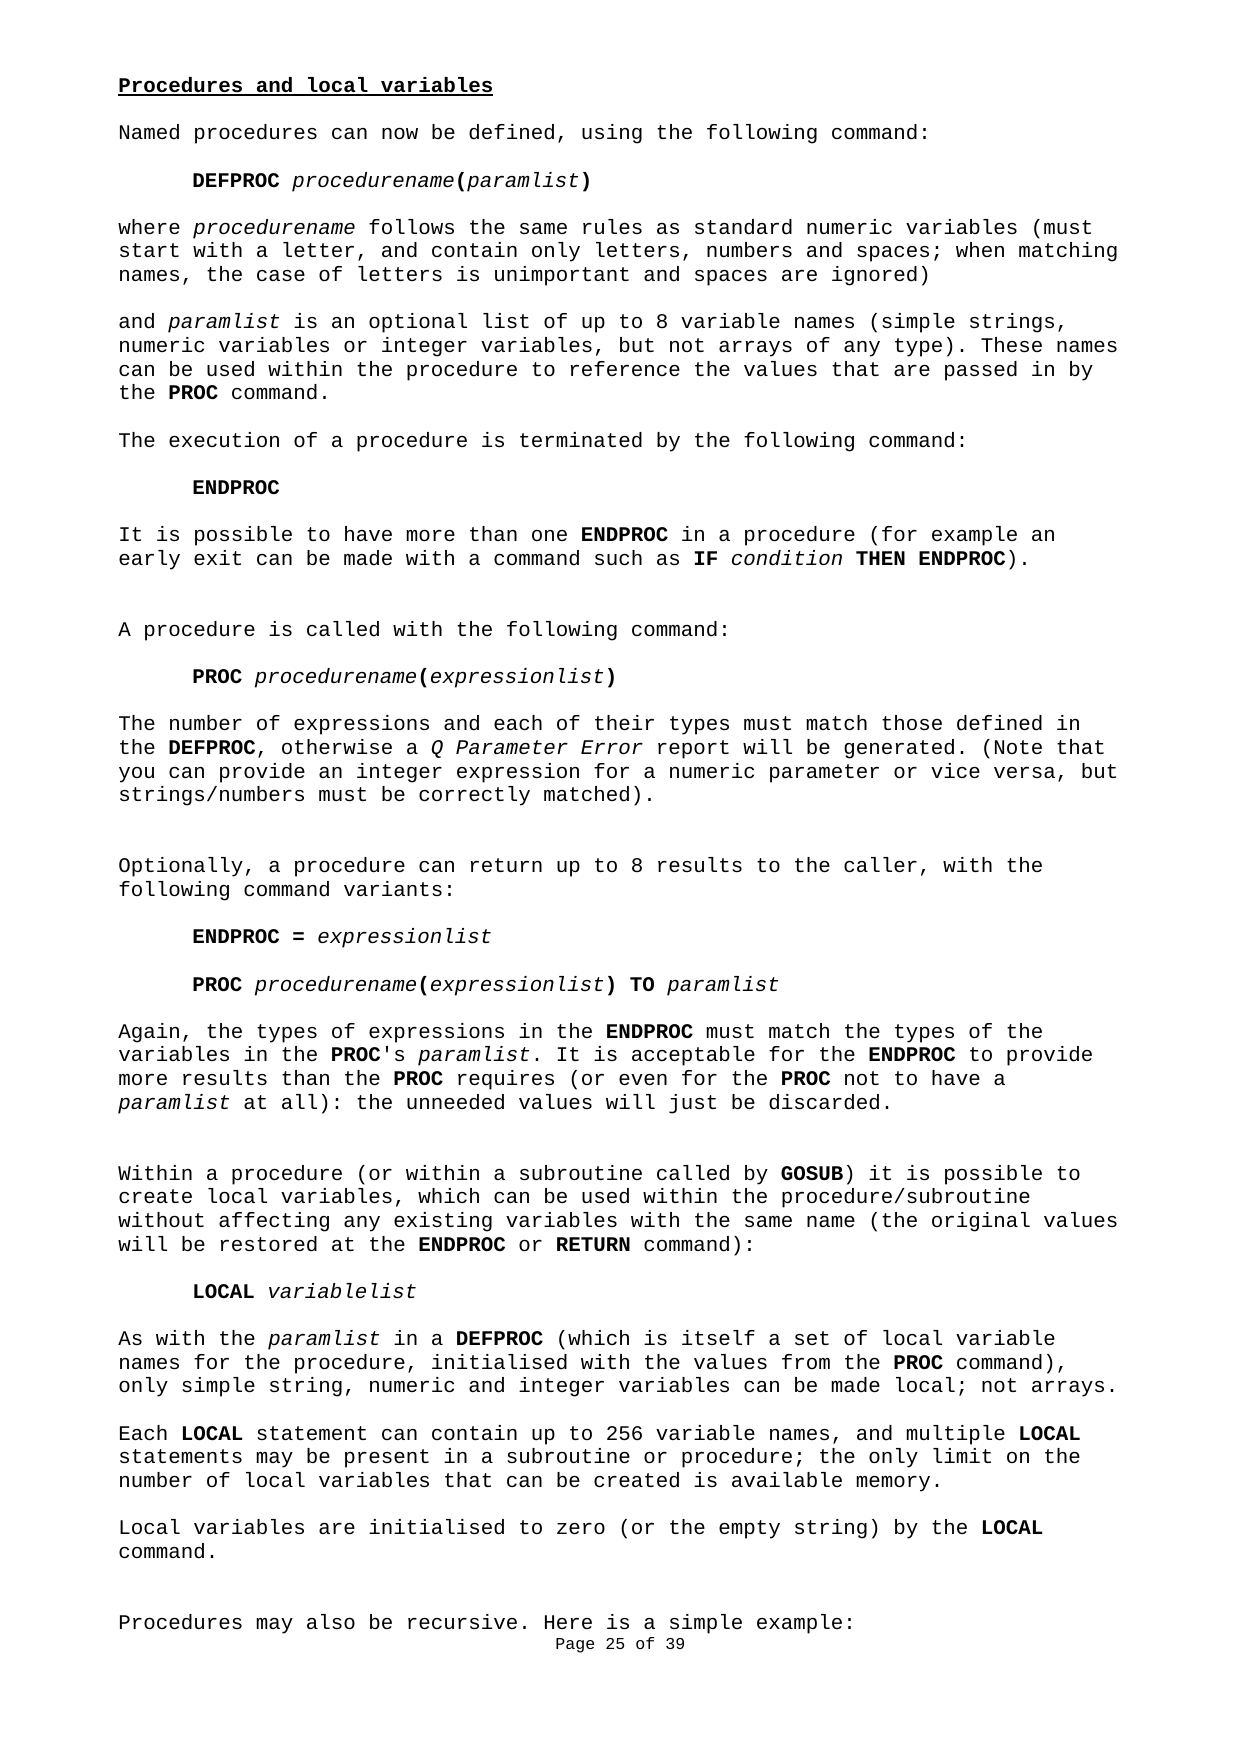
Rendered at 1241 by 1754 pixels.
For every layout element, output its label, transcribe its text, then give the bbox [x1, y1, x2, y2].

text Procedures and local variables [118, 75, 1122, 99]
text DEFPROC procedurename(paramlist) [118, 169, 1122, 193]
text Each LOCAL statement can contain up to 256 variable names, and multiple LOCAL statements may be present in a subroutine or procedure; the only limit on the number of local variables that can be created is available memory. [118, 1423, 1122, 1494]
text Named procedures can now be defined, using the following command: [118, 122, 1122, 146]
text The number of expressions and each of their types must match those defined in the DEFPROC, otherwise a Q Parameter Error report will be generated. (Note that you can provide an integer expression for a numeric parameter or vice versa, but strings/numbers must be correctly matched). [118, 713, 1122, 808]
text and paramlist is an optional list of up to 8 variable names (simple strings, numeric variables or integer variables, but not arrays of any type). These names can be used within the procedure to reference the values that are passed in by the PROC command. [118, 311, 1122, 406]
text PROC procedurename(expressionlist) [118, 666, 1122, 690]
text Again, the types of expressions in the ENDPROC must match the types of the variables in the PROC's paramlist. It is acceptable for the ENDPROC to provide more results than the PROC requires (or even for the PROC not to have a paramlist at all): the unneeded values will just be discarded. [118, 1021, 1122, 1115]
text A procedure is called with the following command: [118, 619, 1122, 642]
text Local variables are initialised to zero (or the empty string) by the LOCAL command. [118, 1517, 1122, 1565]
text ENDPROC [118, 477, 1122, 501]
text It is possible to have more than one ENDPROC in a procedure (for example an early exit can be made with a command such as IF condition THEN ENDPROC). [118, 524, 1122, 572]
text ENDPROC = expressionlist [118, 926, 1122, 950]
text LOCAL variablelist [118, 1281, 1122, 1304]
text Within a procedure (or within a subroutine called by GOSUB) it is possible to create local variables, which can be used within the procedure/subroutine without affecting any existing variables with the same name (the original values will be restored at the ENDPROC or RETURN command): [118, 1163, 1122, 1257]
text As with the paramlist in a DEFPROC (which is itself a set of local variable names for the procedure, initialised with the values from the PROC command), only simple string, numeric and integer variables can be made local; not arrays. [118, 1328, 1122, 1399]
text Optionally, a procedure can return up to 8 results to the caller, with the following command variants: [118, 855, 1122, 903]
text where procedurename follows the same rules as standard numeric variables (must start with a letter, and contain only letters, numbers and spaces; when matching names, the case of letters is unimportant and spaces are ignored) [118, 217, 1122, 288]
text The execution of a procedure is terminated by the following command: [118, 430, 1122, 453]
text PROC procedurename(expressionlist) TO paramlist [118, 973, 1122, 997]
text Procedures may also be recursive. Here is a simple example: [118, 1612, 1122, 1636]
